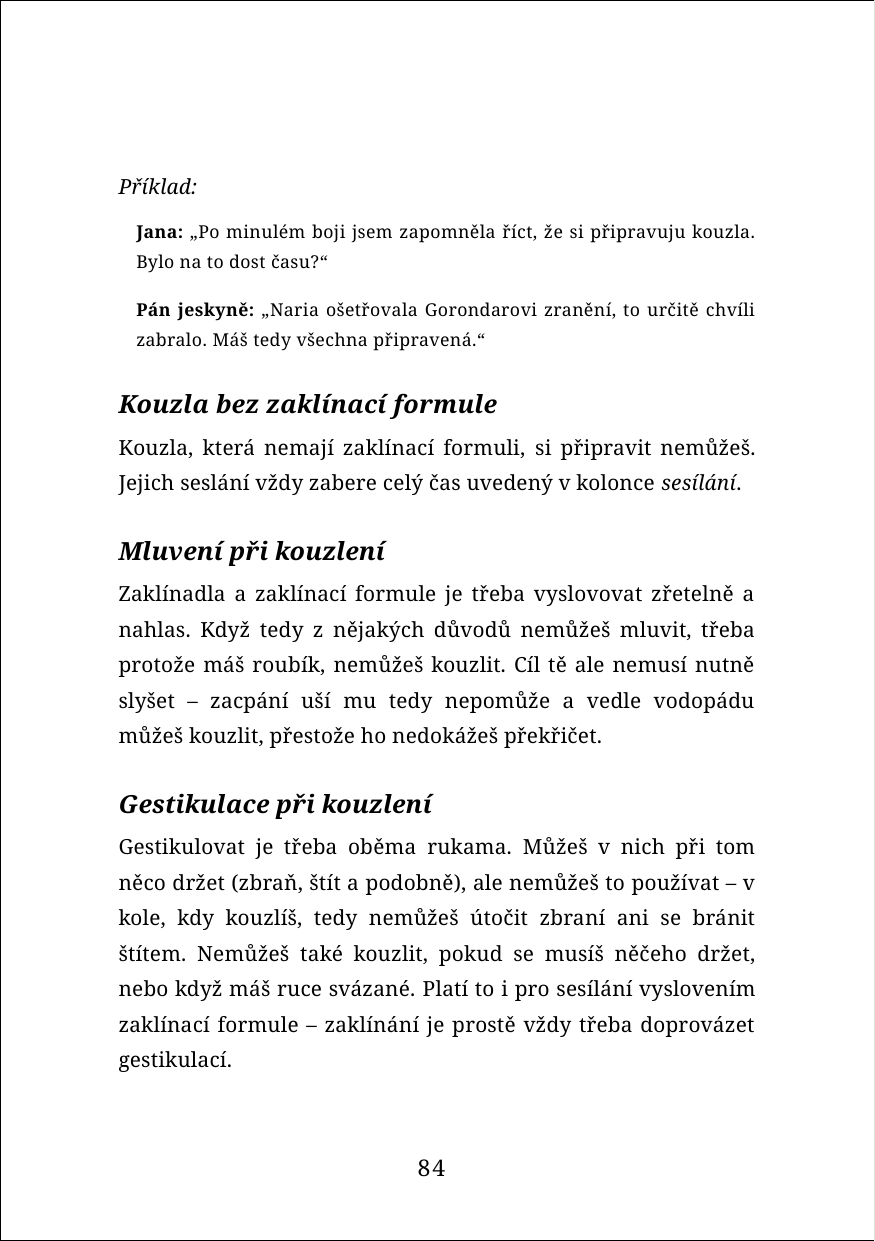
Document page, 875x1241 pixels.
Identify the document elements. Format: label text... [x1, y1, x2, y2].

subtitle Kouzla bez zaklínací formule [118, 387, 756, 421]
subtitle Gestikulace při kouzlení [118, 786, 756, 820]
text Zaklínadla a zaklínací formule je třeba vyslovovat zřetelně a nahlas. Když tedy z nějakých důvodů nemůžeš mluvit, třeba protože máš roubík, nemůžeš kouzlit. Cíl tě ale nemusí nutně slyšet – zacpání uší mu tedy nepomůže a vedle vodopádu můžeš kouzlit, přestože ho nedokážeš překřičet. [118, 579, 756, 750]
subtitle Mluvení při kouzlení [118, 533, 756, 567]
text Kouzla, která nemají zaklínací formuli, si připravit nemůžeš. Jejich seslání vždy zabere celý čas uvedený v kolonce sesílání. [118, 433, 756, 497]
text Gestikulovat je třeba oběma rukama. Můžeš v nich při tom něco držet (zbraň, štít a podobně), ale nemůžeš to používat – v kole, kdy kouzlíš, tedy nemůžeš útočit zbraní ani se bránit štítem. Nemůžeš také kouzlit, pokud se musíš něčeho držet, nebo když máš ruce svázané. Platí to i pro sesílání vyslovením zaklínací formule – zaklínání je prostě vždy třeba doprovázet gestikulací. [118, 832, 756, 1074]
text Jana: „Po minulém boji jsem zapomněla říct, že si připravuju kouzla. Bylo na to dost času?“ [136, 219, 756, 273]
text Pán jeskyně: „Naria ošetřovala Gorondarovi zranění, to určitě chvíli zabralo. Máš tedy všechna připravená.“ [136, 297, 756, 352]
text Příklad: [118, 172, 756, 200]
